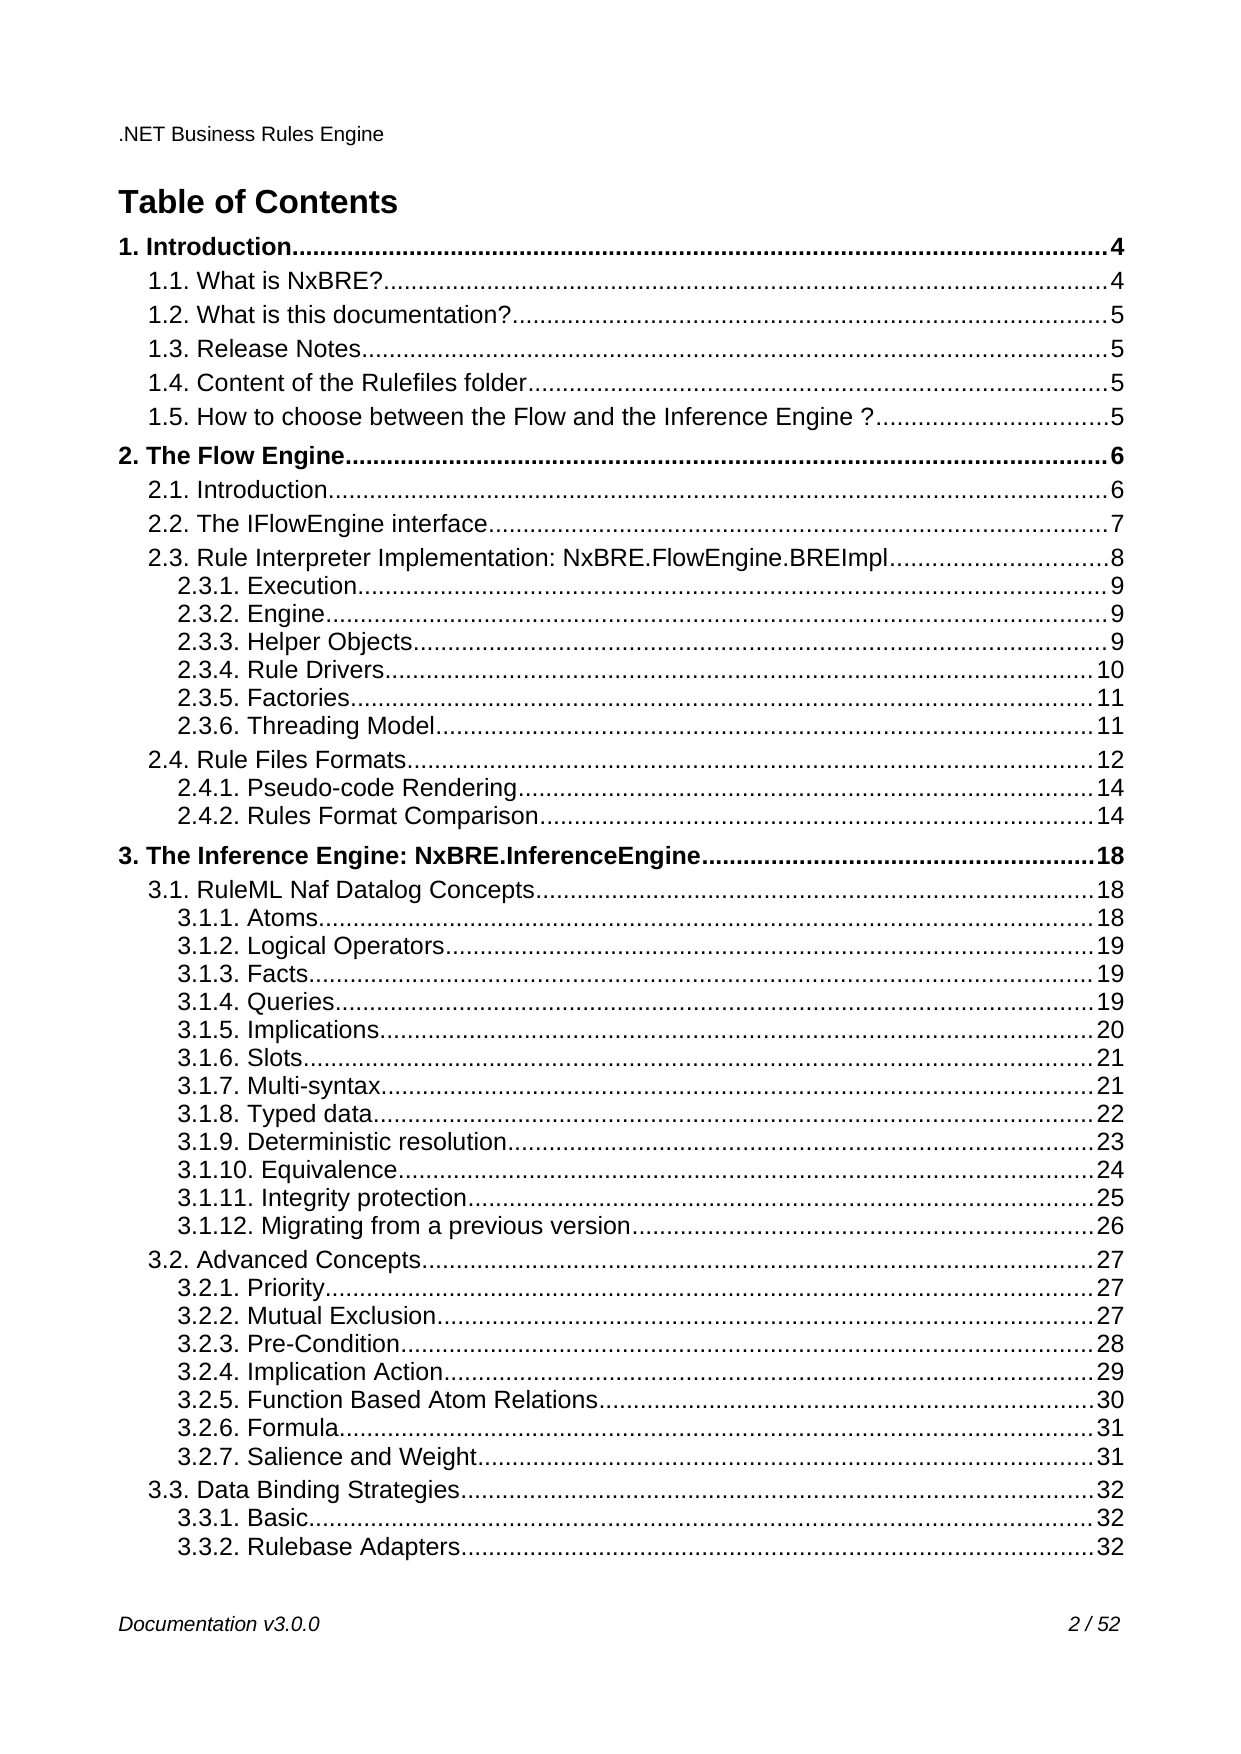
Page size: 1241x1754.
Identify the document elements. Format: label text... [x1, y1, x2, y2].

text 1.5. How to choose between the Flow and the Inference Engine ? 5 [148, 402, 1124, 430]
text 1.3. Release Notes 5 [148, 334, 1124, 362]
subtitle Table of Contents [118, 183, 1124, 220]
text 2.3.5. Factories 11 [177, 684, 1124, 712]
text 3.1.3. Facts 19 [177, 960, 1124, 988]
text 2.3.6. Threading Model 11 [177, 712, 1124, 740]
text 3.2.3. Pre-Condition 28 [177, 1330, 1124, 1358]
text 2.3.4. Rule Drivers 10 [177, 656, 1124, 684]
text 3.1.12. Migrating from a previous version 26 [177, 1212, 1124, 1240]
text 3. The Inference Engine: NxBRE.InferenceEngine 18 [118, 842, 1124, 870]
text 1. Introduction 4 [118, 232, 1124, 261]
text 3.2. Advanced Concepts 27 [148, 1246, 1124, 1274]
text 3.1.4. Queries 19 [177, 988, 1124, 1016]
text 3.1.9. Deterministic resolution 23 [177, 1128, 1124, 1156]
text 3.1.11. Integrity protection 25 [177, 1184, 1124, 1212]
text 3.1.1. Atoms 18 [177, 904, 1124, 932]
text 2.2. The IFlowEngine interface 7 [148, 510, 1124, 538]
text 2.4. Rule Files Formats 12 [148, 746, 1124, 774]
text 2.1. Introduction 6 [148, 476, 1124, 504]
text 2.3.1. Execution 9 [177, 572, 1124, 600]
text 3.2.6. Formula 31 [177, 1414, 1124, 1442]
text 3.3. Data Binding Strategies 32 [148, 1476, 1124, 1504]
text 3.3.1. Basic 32 [177, 1504, 1124, 1532]
text 1.2. What is this documentation? 5 [148, 300, 1124, 328]
text 3.1.8. Typed data 22 [177, 1100, 1124, 1128]
text 3.2.4. Implication Action 29 [177, 1358, 1124, 1386]
text 3.2.1. Priority 27 [177, 1274, 1124, 1302]
text 2.4.2. Rules Format Comparison 14 [177, 802, 1124, 830]
text 2. The Flow Engine 6 [118, 442, 1124, 470]
text 3.2.2. Mutual Exclusion 27 [177, 1302, 1124, 1330]
text 3.3.2. Rulebase Adapters 32 [177, 1532, 1124, 1560]
text 3.2.7. Salience and Weight 31 [177, 1442, 1124, 1470]
text 3.1.7. Multi-syntax 21 [177, 1072, 1124, 1100]
text 3.1.5. Implications 20 [177, 1016, 1124, 1044]
text 3.2.5. Function Based Atom Relations 30 [177, 1386, 1124, 1414]
text 3.1.6. Slots 21 [177, 1044, 1124, 1072]
text 1.1. What is NxBRE? 4 [148, 266, 1124, 294]
text 2.3.3. Helper Objects 9 [177, 628, 1124, 656]
text 2.3. Rule Interpreter Implementation: NxBRE.FlowEngine.BREImpl 8 [148, 544, 1124, 572]
text 2.4.1. Pseudo-code Rendering 14 [177, 774, 1124, 802]
text 1.4. Content of the Rulefiles folder 5 [148, 368, 1124, 396]
text 2.3.2. Engine 9 [177, 600, 1124, 628]
text 3.1.2. Logical Operators 19 [177, 932, 1124, 960]
text 3.1.10. Equivalence 24 [177, 1156, 1124, 1184]
text 3.1. RuleML Naf Datalog Concepts 18 [148, 876, 1124, 904]
